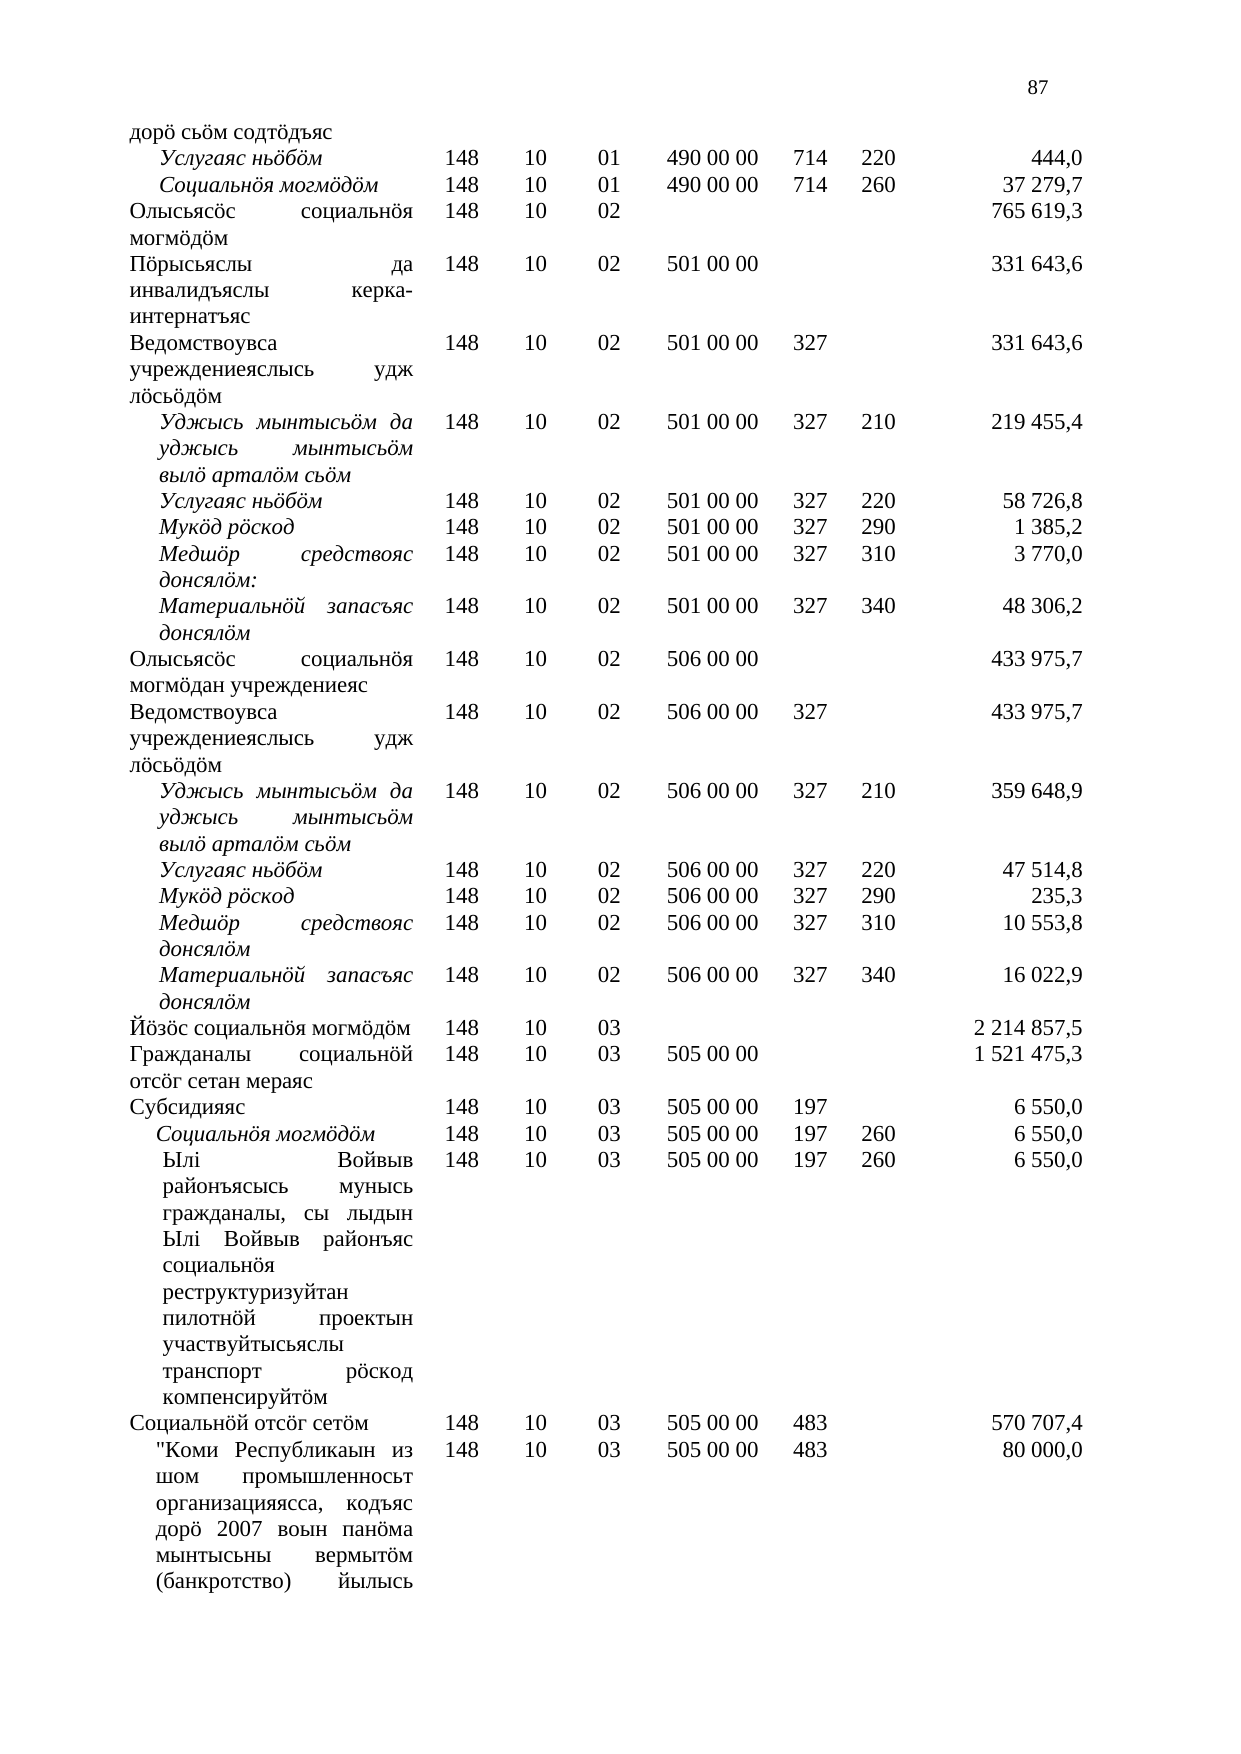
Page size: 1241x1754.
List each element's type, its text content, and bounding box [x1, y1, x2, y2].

table_cell 235,3 [915, 883, 1094, 909]
table_cell [841, 250, 915, 329]
table_cell 3 770,0 [915, 540, 1094, 592]
table_cell [841, 645, 915, 698]
table_cell [779, 1041, 841, 1093]
table_cell 02 [572, 883, 646, 909]
table_cell 501 00 00 [646, 250, 779, 329]
table_cell 02 [572, 408, 646, 487]
table_cell Материальнöй запасъяс донсялöм [118, 593, 424, 645]
table_cell 10 [498, 1120, 572, 1146]
table_cell 501 00 00 [646, 408, 779, 487]
table_cell 433 975,7 [915, 645, 1094, 698]
table_cell [841, 197, 915, 250]
table_cell 310 [841, 909, 915, 961]
table_cell 10 [498, 909, 572, 961]
table_cell [1094, 645, 1150, 698]
table_cell [779, 118, 841, 144]
table_cell 505 00 00 [646, 1041, 779, 1093]
table_cell [1094, 909, 1150, 961]
table_cell 327 [779, 593, 841, 645]
table_cell [841, 329, 915, 408]
table_cell 02 [572, 856, 646, 882]
table_cell 02 [572, 909, 646, 961]
table_cell 148 [425, 593, 498, 645]
table_cell [779, 645, 841, 698]
table_cell [1094, 1146, 1150, 1409]
table_cell дорö сьöм сод­тöдъяс [118, 118, 424, 144]
table_cell [1094, 1093, 1150, 1119]
table_cell [646, 197, 779, 250]
table_cell 148 [425, 909, 498, 961]
table_cell 10 [498, 487, 572, 513]
table_cell 148 [425, 514, 498, 540]
table_cell 327 [779, 540, 841, 592]
table_cell 02 [572, 487, 646, 513]
table_cell 10 553,8 [915, 909, 1094, 961]
table_cell 10 [498, 1014, 572, 1041]
table_cell 6 550,0 [915, 1093, 1094, 1119]
table_cell Уджысь мынтысьöм да уджысь мынтысьöм вылö арталöм сьöм [118, 408, 424, 487]
table_cell 483 [779, 1436, 841, 1594]
table_cell 570 707,4 [915, 1410, 1094, 1436]
table_cell 148 [425, 698, 498, 777]
table_cell [1094, 1120, 1150, 1146]
table_cell 714 [779, 145, 841, 171]
table_cell 327 [779, 514, 841, 540]
table_cell [841, 1093, 915, 1119]
table_cell [646, 118, 779, 144]
table_cell [425, 118, 498, 144]
table_cell Медшöр средствояс донсялöм: [118, 540, 424, 592]
table_cell 03 [572, 1014, 646, 1041]
table_cell 359 648,9 [915, 777, 1094, 856]
table_cell 483 [779, 1410, 841, 1436]
table_cell Социальнöй отсöг сетöм [118, 1410, 424, 1436]
table_cell 260 [841, 1146, 915, 1409]
table_cell 197 [779, 1093, 841, 1119]
table_cell 10 [498, 1041, 572, 1093]
table_cell 148 [425, 250, 498, 329]
table_cell 47 514,8 [915, 856, 1094, 882]
table_cell [1094, 593, 1150, 645]
table_cell Мукöд рöскод [118, 514, 424, 540]
table_cell 327 [779, 698, 841, 777]
table_cell [1094, 777, 1150, 856]
table_cell [646, 1014, 779, 1041]
table_cell 765 619,3 [915, 197, 1094, 250]
table_cell 148 [425, 883, 498, 909]
table_cell 03 [572, 1120, 646, 1146]
table_cell 148 [425, 408, 498, 487]
table_cell Социальнöя могмöдöм [118, 1120, 424, 1146]
table_cell 10 [498, 540, 572, 592]
table_cell 10 [498, 883, 572, 909]
table_cell 501 00 00 [646, 487, 779, 513]
table_cell [1094, 197, 1150, 250]
table_cell Ведомствоувса учреждениеяслысь удж лöсьöдöм [118, 698, 424, 777]
table_cell 327 [779, 883, 841, 909]
table_cell 210 [841, 408, 915, 487]
table_cell 02 [572, 645, 646, 698]
table_cell [841, 1436, 915, 1594]
table_cell [1094, 514, 1150, 540]
table_cell 327 [779, 961, 841, 1014]
table_cell 148 [425, 171, 498, 197]
table_cell [915, 118, 1094, 144]
table_cell 327 [779, 487, 841, 513]
table_cell [1094, 118, 1150, 144]
table_cell 58 726,8 [915, 487, 1094, 513]
table_cell [1094, 487, 1150, 513]
table_cell 331 643,6 [915, 329, 1094, 408]
table_cell 02 [572, 593, 646, 645]
table_cell 148 [425, 1146, 498, 1409]
table_cell 148 [425, 1436, 498, 1594]
table_cell 148 [425, 777, 498, 856]
table_cell Олысьясöс социальнöя могмöдан учреждениеяс [118, 645, 424, 698]
table_cell 490 00 00 [646, 171, 779, 197]
table_cell 506 00 00 [646, 698, 779, 777]
table_cell Пöрысьяслы да инвалидъяслы керка-интернатъяс [118, 250, 424, 329]
table_cell 80 000,0 [915, 1436, 1094, 1594]
table_cell 10 [498, 1410, 572, 1436]
table_cell Услугаяс ньöбöм [118, 856, 424, 882]
table_cell 02 [572, 698, 646, 777]
table_cell 260 [841, 171, 915, 197]
table_cell 340 [841, 593, 915, 645]
table_cell 10 [498, 777, 572, 856]
table_cell 340 [841, 961, 915, 1014]
table_cell 220 [841, 856, 915, 882]
table_cell 148 [425, 645, 498, 698]
table_cell Йöзöс социальнöя могмöдöм [118, 1014, 424, 1041]
table_cell 10 [498, 645, 572, 698]
table_cell 506 00 00 [646, 645, 779, 698]
table_cell 506 00 00 [646, 777, 779, 856]
table_cell 501 00 00 [646, 329, 779, 408]
table_cell 505 00 00 [646, 1120, 779, 1146]
table_cell 505 00 00 [646, 1093, 779, 1119]
table_cell Медшöр средствояс донсялöм [118, 909, 424, 961]
table_cell 03 [572, 1093, 646, 1119]
table_cell 220 [841, 487, 915, 513]
table_cell 148 [425, 856, 498, 882]
table_cell "Коми Республикаын из шом промышленносьт организацияясса, кодъяс дорö 2007 воын панöма мынтысьны вермытöм (банкротство) йылысь [118, 1436, 424, 1594]
table_cell [1094, 1041, 1150, 1093]
table_cell 260 [841, 1120, 915, 1146]
table_cell [1094, 540, 1150, 592]
table_cell 327 [779, 329, 841, 408]
table_cell 433 975,7 [915, 698, 1094, 777]
table_cell 505 00 00 [646, 1436, 779, 1594]
table_cell 327 [779, 408, 841, 487]
table_cell 10 [498, 250, 572, 329]
table_cell 03 [572, 1410, 646, 1436]
table_cell 03 [572, 1041, 646, 1093]
table_cell Гражданалы социальнöй отсöг сетан мераяс [118, 1041, 424, 1093]
table_cell [779, 197, 841, 250]
table_cell 01 [572, 145, 646, 171]
table_cell 10 [498, 1146, 572, 1409]
table_cell 501 00 00 [646, 540, 779, 592]
table_cell 148 [425, 1041, 498, 1093]
table_cell 148 [425, 145, 498, 171]
table_cell [1094, 145, 1150, 171]
table_cell 10 [498, 514, 572, 540]
table_cell [841, 1410, 915, 1436]
table_cell [1094, 1410, 1150, 1436]
table_cell [498, 118, 572, 144]
table_cell 10 [498, 408, 572, 487]
table_cell [1094, 408, 1150, 487]
table_cell 501 00 00 [646, 514, 779, 540]
table_cell 501 00 00 [646, 593, 779, 645]
table_cell 506 00 00 [646, 961, 779, 1014]
table_cell 02 [572, 197, 646, 250]
table_cell 02 [572, 961, 646, 1014]
table_cell 327 [779, 777, 841, 856]
table_cell 148 [425, 961, 498, 1014]
table_cell 148 [425, 329, 498, 408]
table_cell [1094, 1014, 1150, 1041]
table_cell [1094, 329, 1150, 408]
table_cell 290 [841, 514, 915, 540]
table_cell [1094, 250, 1150, 329]
table_cell 148 [425, 487, 498, 513]
table_cell 148 [425, 1410, 498, 1436]
table_cell Уджысь мынтысьöм да уджысь мынтысьöм вылö арталöм сьöм [118, 777, 424, 856]
table_cell 290 [841, 883, 915, 909]
table_cell 02 [572, 329, 646, 408]
table_cell 02 [572, 514, 646, 540]
table_cell [1094, 856, 1150, 882]
table_cell Социальнöя могмöдöм [118, 171, 424, 197]
table_cell 02 [572, 250, 646, 329]
table_cell [841, 118, 915, 144]
table_cell 148 [425, 1120, 498, 1146]
table_cell 10 [498, 593, 572, 645]
table_cell 48 306,2 [915, 593, 1094, 645]
table_cell 197 [779, 1120, 841, 1146]
table_cell [841, 1041, 915, 1093]
table_cell Субсидияяс [118, 1093, 424, 1119]
table_cell 10 [498, 145, 572, 171]
table_cell 03 [572, 1146, 646, 1409]
table_cell 6 550,0 [915, 1120, 1094, 1146]
table_cell 02 [572, 777, 646, 856]
table_cell 6 550,0 [915, 1146, 1094, 1409]
table_cell 1 521 475,3 [915, 1041, 1094, 1093]
table_cell [1094, 883, 1150, 909]
table_cell [1094, 1436, 1150, 1594]
table_cell 16 022,9 [915, 961, 1094, 1014]
table_cell Олысьясöс социальнöя могмöдöм [118, 197, 424, 250]
table_cell 02 [572, 540, 646, 592]
table_cell 327 [779, 856, 841, 882]
table_cell 490 00 00 [646, 145, 779, 171]
table_cell Материальнöй запасъяс донсялöм [118, 961, 424, 1014]
table_cell 210 [841, 777, 915, 856]
table_cell 310 [841, 540, 915, 592]
table_cell Ведомствоувса учреждениеяслысь удж лöсьöдöм [118, 329, 424, 408]
table_cell [779, 250, 841, 329]
table_cell 506 00 00 [646, 909, 779, 961]
table_cell 506 00 00 [646, 856, 779, 882]
table_cell [841, 698, 915, 777]
table_cell 10 [498, 171, 572, 197]
table_cell Ылі Войвыв районъясысь мунысь гражданалы, сы лыдын Ылі Войвыв районъяс социальнöя реструктуризуйтан пилотнöй проектын участвуйтысьяслы транспорт рöскод компенсируйтöм [118, 1146, 424, 1409]
table_cell Услугаяс ньöбöм [118, 487, 424, 513]
table_cell 148 [425, 197, 498, 250]
table_cell 148 [425, 1014, 498, 1041]
table_cell [1094, 698, 1150, 777]
table_cell 10 [498, 197, 572, 250]
table_cell 148 [425, 1093, 498, 1119]
table_cell 37 279,7 [915, 171, 1094, 197]
table_cell 01 [572, 171, 646, 197]
table_cell 327 [779, 909, 841, 961]
table_cell Услугаяс ньöбöм [118, 145, 424, 171]
table_cell 197 [779, 1146, 841, 1409]
table_cell [572, 118, 646, 144]
table_cell 506 00 00 [646, 883, 779, 909]
table_cell 220 [841, 145, 915, 171]
table_cell 714 [779, 171, 841, 197]
table_cell 505 00 00 [646, 1410, 779, 1436]
table_cell Мукöд рöскод [118, 883, 424, 909]
table_cell 10 [498, 961, 572, 1014]
table_cell 148 [425, 540, 498, 592]
table_cell 03 [572, 1436, 646, 1594]
table_cell 505 00 00 [646, 1146, 779, 1409]
table_cell 1 385,2 [915, 514, 1094, 540]
table_cell 10 [498, 1093, 572, 1119]
table_cell [1094, 961, 1150, 1014]
table_cell 10 [498, 856, 572, 882]
table_cell 331 643,6 [915, 250, 1094, 329]
table_cell [779, 1014, 841, 1041]
table_cell 444,0 [915, 145, 1094, 171]
table_cell [1094, 171, 1150, 197]
table_cell [841, 1014, 915, 1041]
table_cell 219 455,4 [915, 408, 1094, 487]
table_cell 10 [498, 698, 572, 777]
table_cell 10 [498, 329, 572, 408]
table_cell 2 214 857,5 [915, 1014, 1094, 1041]
table_cell 10 [498, 1436, 572, 1594]
